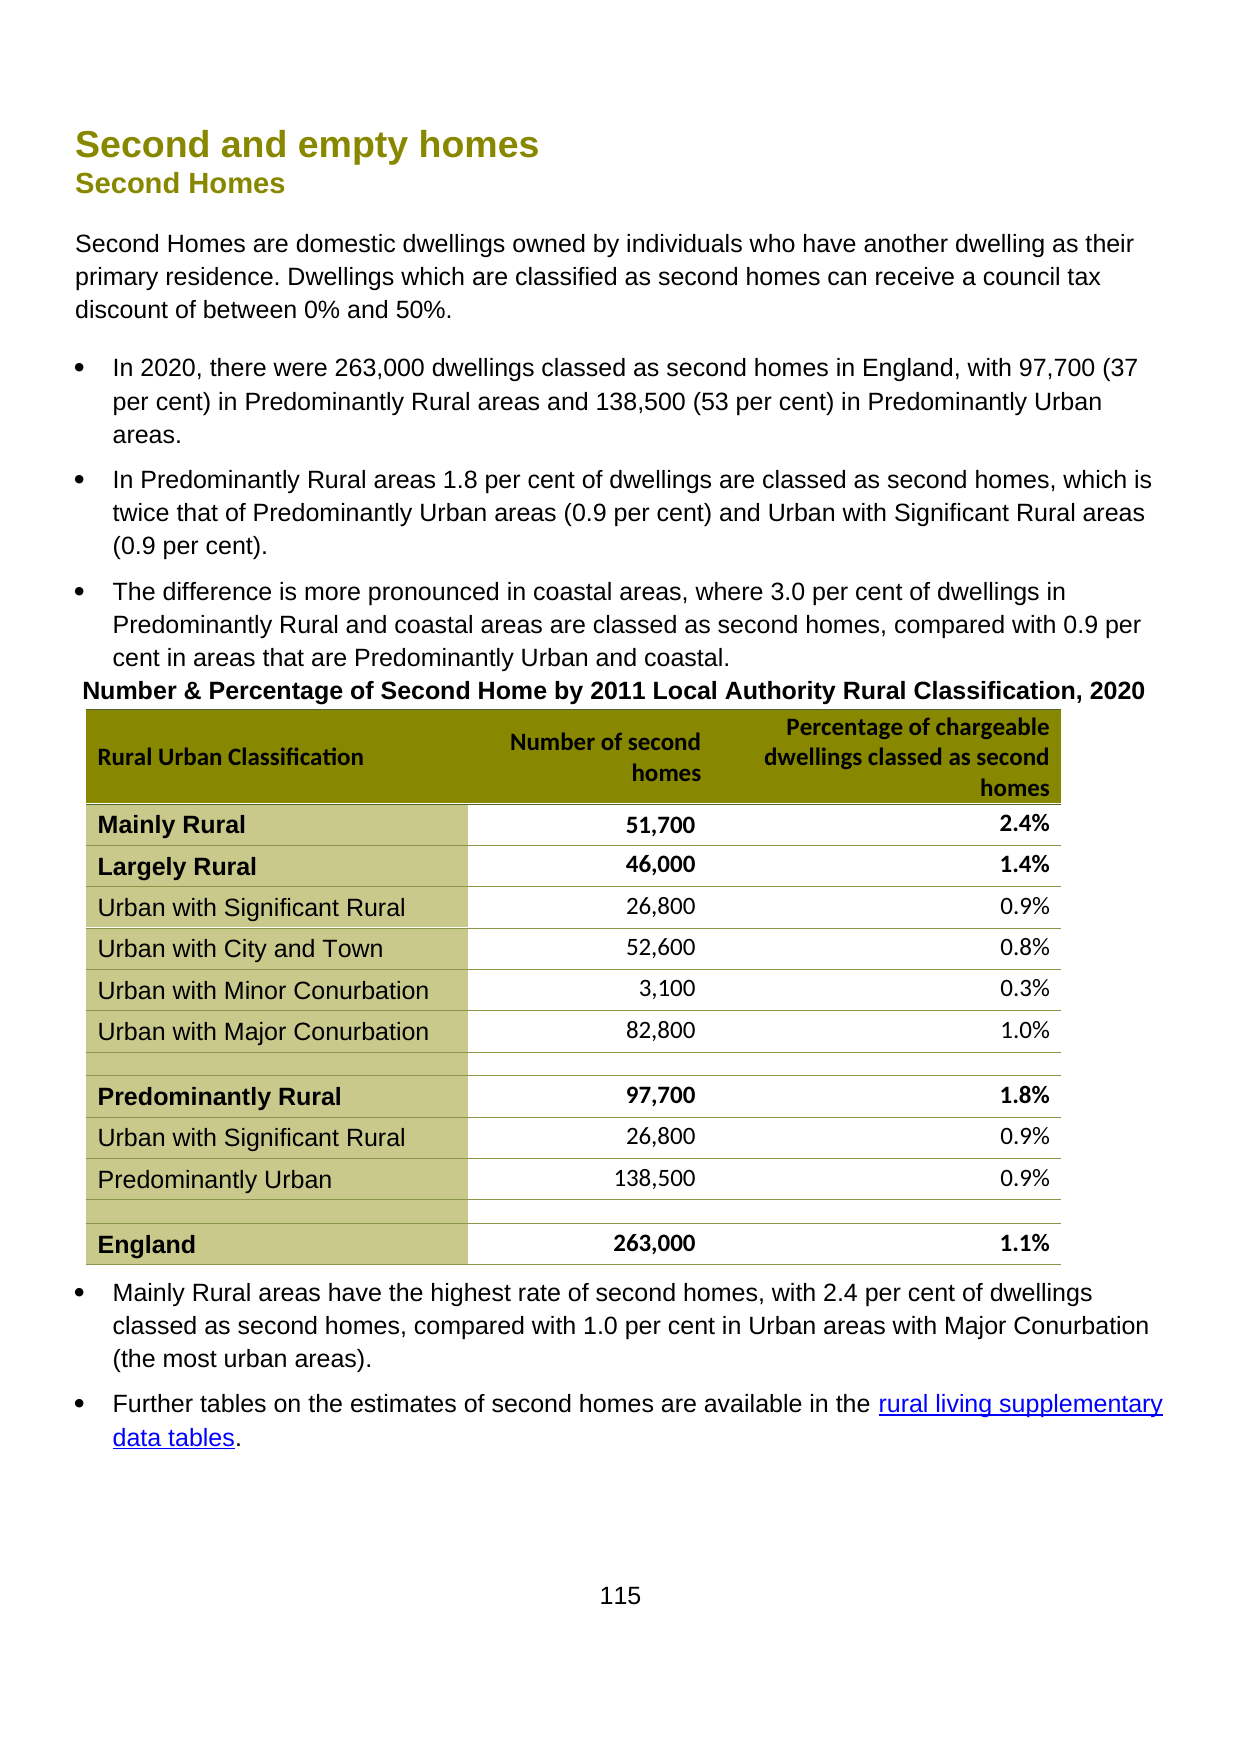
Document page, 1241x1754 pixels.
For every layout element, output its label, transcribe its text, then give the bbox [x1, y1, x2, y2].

table_cell 3,100 [468, 970, 712, 1010]
table_cell 82,800 [468, 1011, 712, 1052]
table_cell 26,800 [468, 887, 712, 927]
table_cell Urban with City and Town [86, 929, 468, 969]
table_cell 1.1% [712, 1224, 1061, 1264]
table_cell Predominantly Rural [86, 1076, 468, 1117]
table_cell Mainly Rural [86, 805, 468, 845]
table_cell Urban with Minor Conurbation [86, 970, 468, 1010]
table_cell [468, 1200, 712, 1223]
table_cell 0.9% [712, 1159, 1061, 1199]
table_cell [712, 1053, 1061, 1075]
table_cell 46,000 [468, 846, 712, 886]
table_cell 52,600 [468, 929, 712, 969]
table_cell 0.3% [712, 970, 1061, 1010]
table_header Number of second homes [468, 710, 712, 803]
table_cell 263,000 [468, 1224, 712, 1264]
list In Predominantly Rural areas 1.8 per cent of dwellings are classed as second homes, which is twice that of Predominantly Urban areas (0.9 per cent) and Urban with Significant Rural areas (0.9 per cent). [75, 465, 1165, 560]
table_header Rural Urban Classification [86, 710, 468, 803]
table_cell 0.8% [712, 929, 1061, 969]
table_cell Urban with Significant Rural [86, 887, 468, 927]
table_cell Urban with Major Conurbation [86, 1011, 468, 1052]
text Second Homes are domestic dwellings owned by individuals who have another dwelling as their primary residence. Dwellings which are classified as second homes can receive a council tax discount of between 0% and 50%. [75, 229, 1165, 324]
table_cell 138,500 [468, 1159, 712, 1199]
table_cell 97,700 [468, 1076, 712, 1117]
table_cell [86, 1200, 468, 1223]
list Further tables on the estimates of second homes are available in the rural living supplementary data tables. [75, 1389, 1165, 1451]
table_cell 1.8% [712, 1076, 1061, 1117]
text Second Homes [75, 166, 1165, 199]
table_cell 2.4% [712, 805, 1061, 845]
table_cell Predominantly Urban [86, 1159, 468, 1199]
list The difference is more pronounced in coastal areas, where 3.0 per cent of dwellings in Predominantly Rural and coastal areas are classed as second homes, compared with 0.9 per cent in areas that are Predominantly Urban and coastal. [75, 577, 1165, 672]
table_cell 1.4% [712, 846, 1061, 886]
table_cell 0.9% [712, 1118, 1061, 1158]
table_cell [468, 1053, 712, 1075]
table_cell 51,700 [468, 805, 712, 845]
table_cell 1.0% [712, 1011, 1061, 1052]
table_cell 0.9% [712, 887, 1061, 927]
table_cell [712, 1200, 1061, 1223]
subtitle Second and empty homes [75, 123, 1165, 166]
table_header Percentage of chargeable dwellings classed as second homes [712, 710, 1061, 803]
table_cell England [86, 1224, 468, 1264]
table_cell Largely Rural [86, 846, 468, 886]
text Number & Percentage of Second Home by 2011 Local Authority Rural Classification, 2020 [75, 676, 1165, 705]
table_cell [86, 1053, 468, 1075]
table_cell 26,800 [468, 1118, 712, 1158]
list In 2020, there were 263,000 dwellings classed as second homes in England, with 97,700 (37 per cent) in Predominantly Rural areas and 138,500 (53 per cent) in Predominantly Urban areas. [75, 353, 1165, 448]
table_cell Urban with Significant Rural [86, 1118, 468, 1158]
list Mainly Rural areas have the highest rate of second homes, with 2.4 per cent of dwellings classed as second homes, compared with 1.0 per cent in Urban areas with Major Conurbation (the most urban areas). [75, 1278, 1165, 1373]
